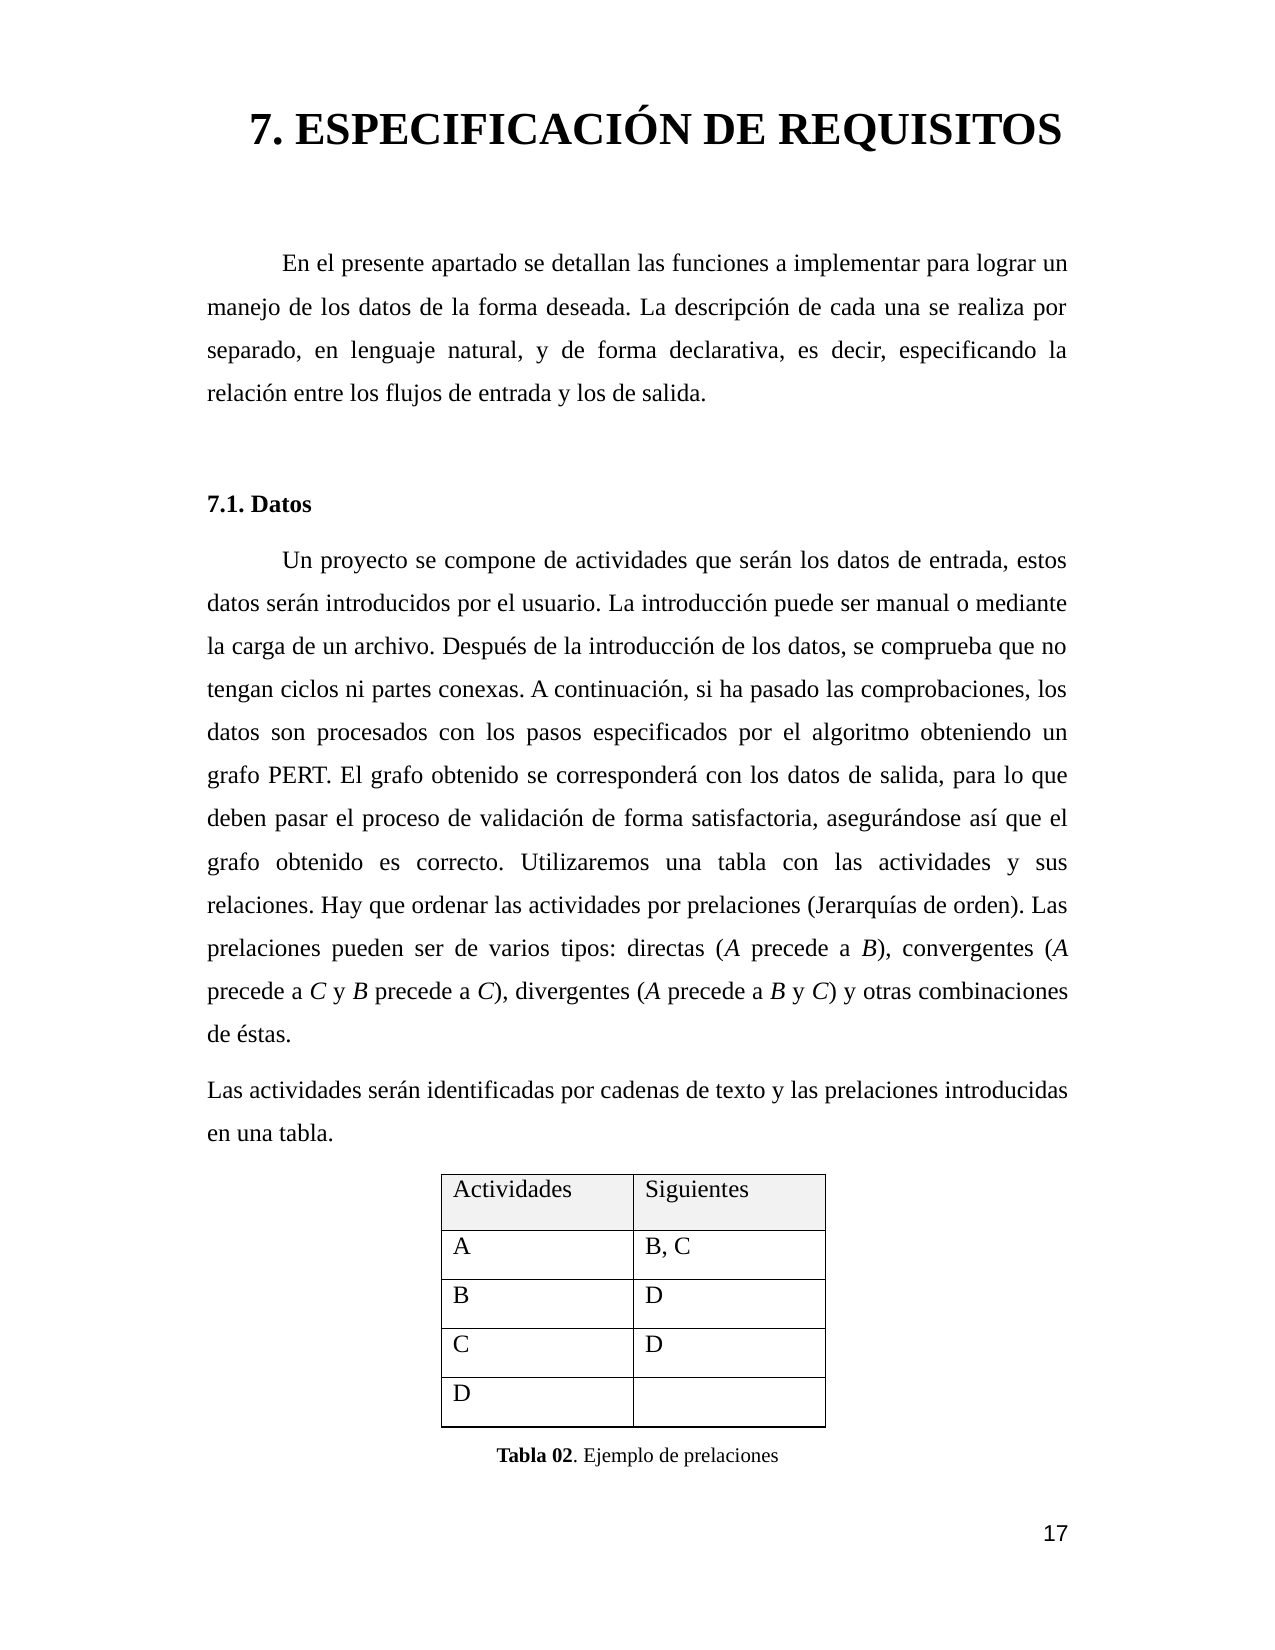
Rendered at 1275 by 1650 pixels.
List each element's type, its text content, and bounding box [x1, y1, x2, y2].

table_cell B, C [634, 1231, 825, 1279]
text Tabla 02. Ejemplo de prelaciones [207, 1443, 1068, 1467]
text Las actividades serán identificadas por cadenas de texto y las prelaciones introducidas en una tabla. [207, 1075, 1068, 1147]
table_cell D [634, 1280, 825, 1328]
table_cell D [634, 1329, 825, 1377]
text En el presente apartado se detallan las funciones a implementar para lograr un manejo de los datos de la forma deseada. La descripción de cada una se realiza por separado, en lenguaje natural, y de forma declarativa, es decir, especificando la relación entre los flujos de entrada y los de salida. [207, 248, 1068, 407]
table_header Actividades [442, 1175, 633, 1230]
text Un proyecto se compone de actividades que serán los datos de entrada, estos datos serán introducidos por el usuario. La introducción puede ser manual o mediante la carga de un archivo. Después de la introducción de los datos, se comprueba que no tengan ciclos ni partes conexas. A continuación, si ha pasado las comprobaciones, los datos son procesados con los pasos especificados por el algoritmo obteniendo un grafo PERT. El grafo obtenido se corresponderá con los datos de salida, para lo que deben pasar el proceso de validación de forma satisfactoria, asegurándose así que el grafo obtenido es correcto. Utilizaremos una tabla con las actividades y sus relaciones. Hay que ordenar las actividades por prelaciones (Jerarquías de orden). Las prelaciones pueden ser de varios tipos: directas (A precede a B), convergentes (A precede a C y B precede a C), divergentes (A precede a B y C) y otras combinaciones de éstas. [207, 545, 1068, 1048]
table_cell A [442, 1231, 633, 1279]
table_cell D [442, 1378, 633, 1426]
table_cell B [442, 1280, 633, 1328]
text 7.1. Datos [207, 489, 1068, 518]
table_cell [634, 1378, 825, 1426]
table_cell C [442, 1329, 633, 1377]
text 7. ESPECIFICACIÓN DE REQUISITOS [207, 101, 1063, 154]
table_header Siguientes [634, 1175, 825, 1230]
